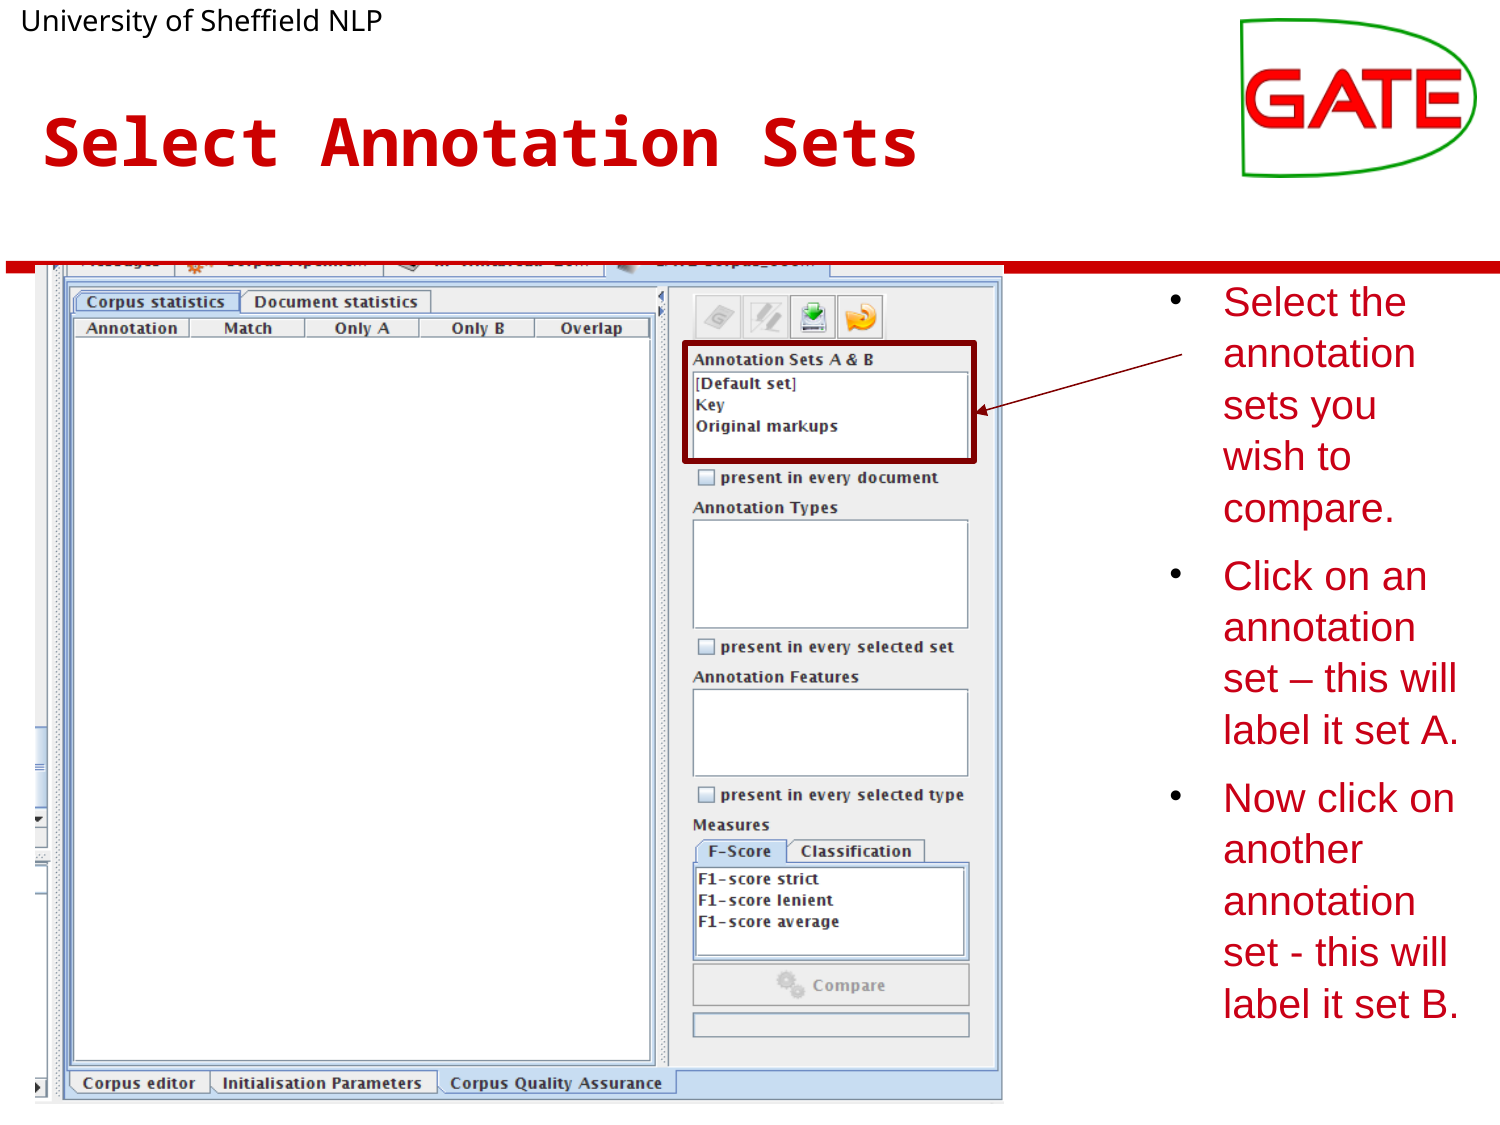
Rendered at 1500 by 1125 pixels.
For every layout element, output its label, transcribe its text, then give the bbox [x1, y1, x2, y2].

picture [1240, 18, 1477, 178]
picture [35, 265, 1004, 1104]
picture [688, 346, 971, 458]
list Select the annotation sets you wish to compare. Click on an annotation set – this will label it set A. Now click on another annotation set - this will label it set B. [1098, 265, 1477, 1125]
title Select Annotation Sets [41, 45, 1385, 241]
